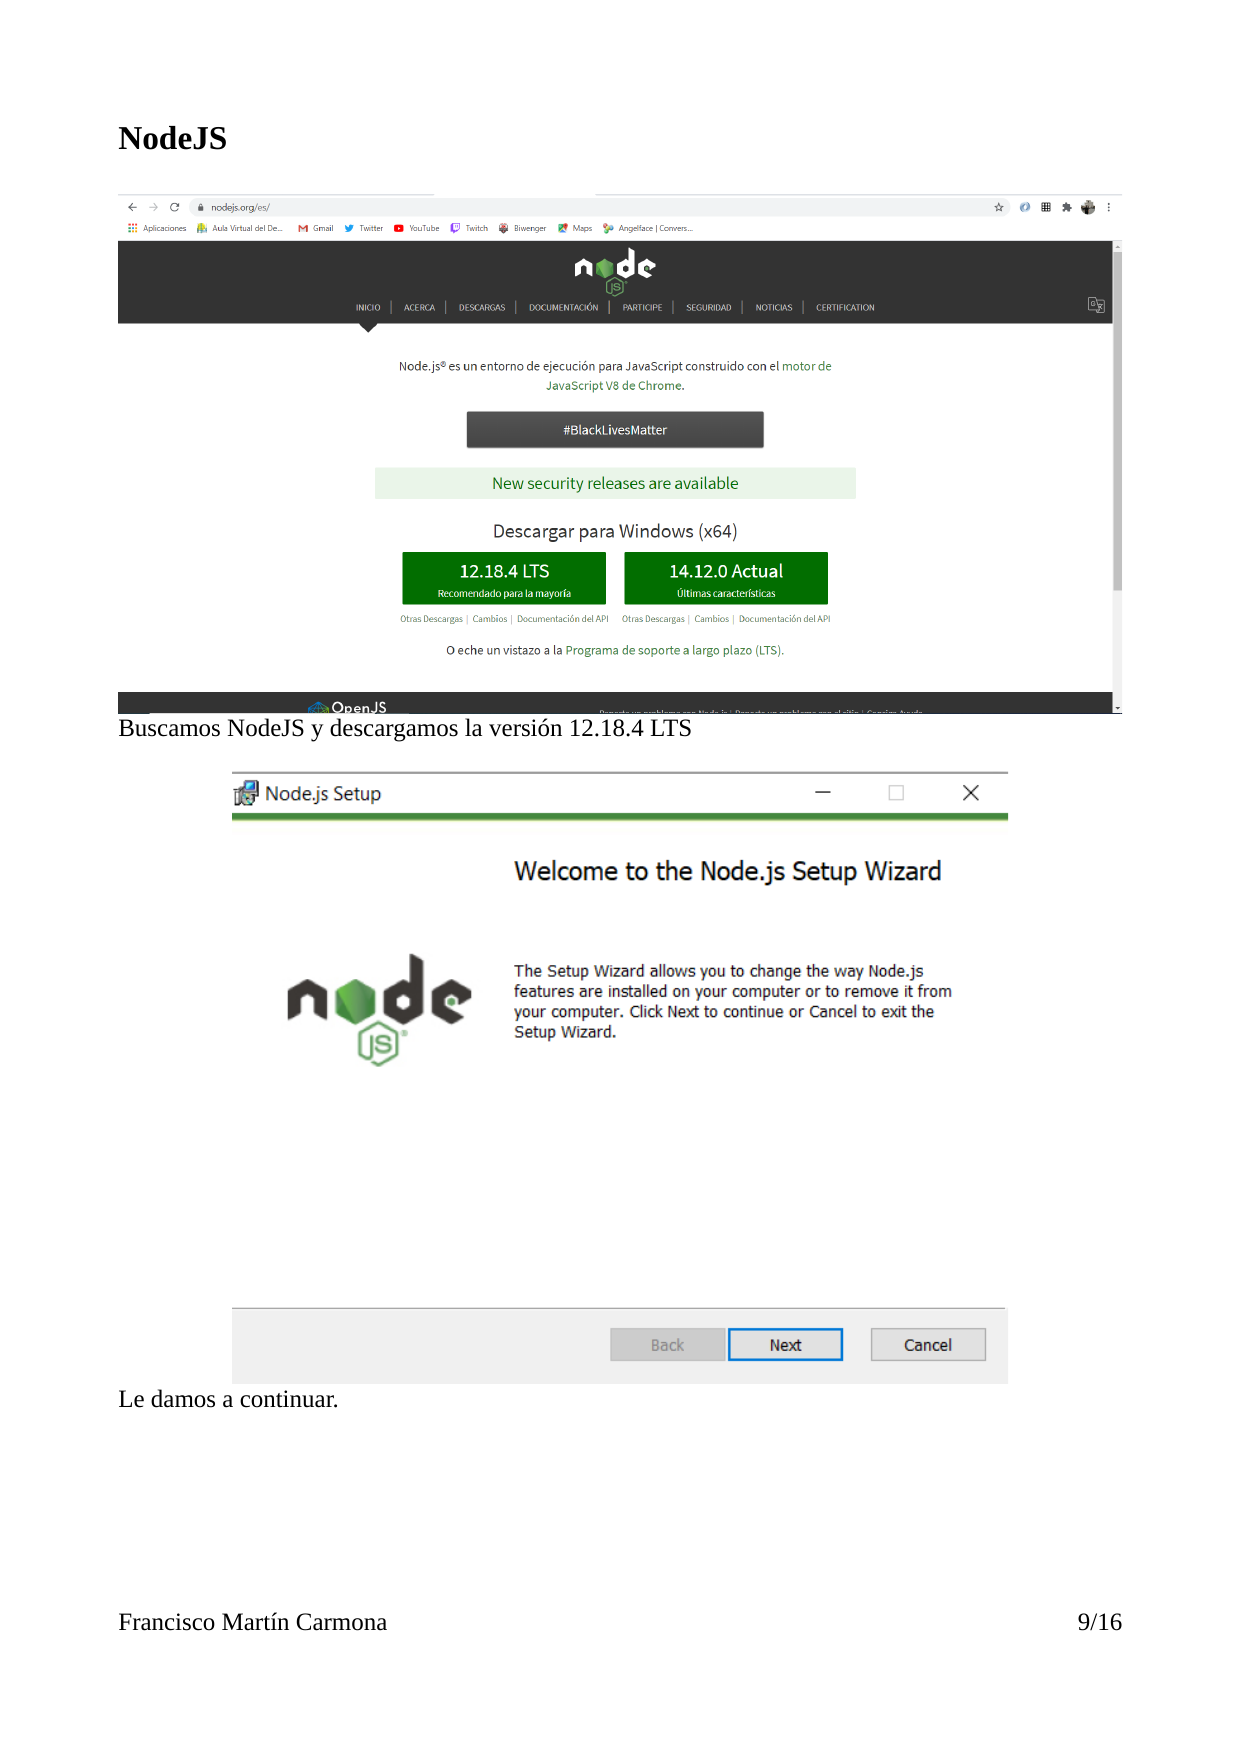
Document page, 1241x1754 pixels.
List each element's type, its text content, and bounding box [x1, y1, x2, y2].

text Buscamos NodeJS y descargamos la versión 12.18.4 LTS [118, 714, 1122, 742]
picture [232, 771, 1009, 1384]
text Le damos a continuar. [118, 1384, 1122, 1413]
picture [118, 194, 1123, 714]
text NodeJS [118, 118, 1122, 156]
